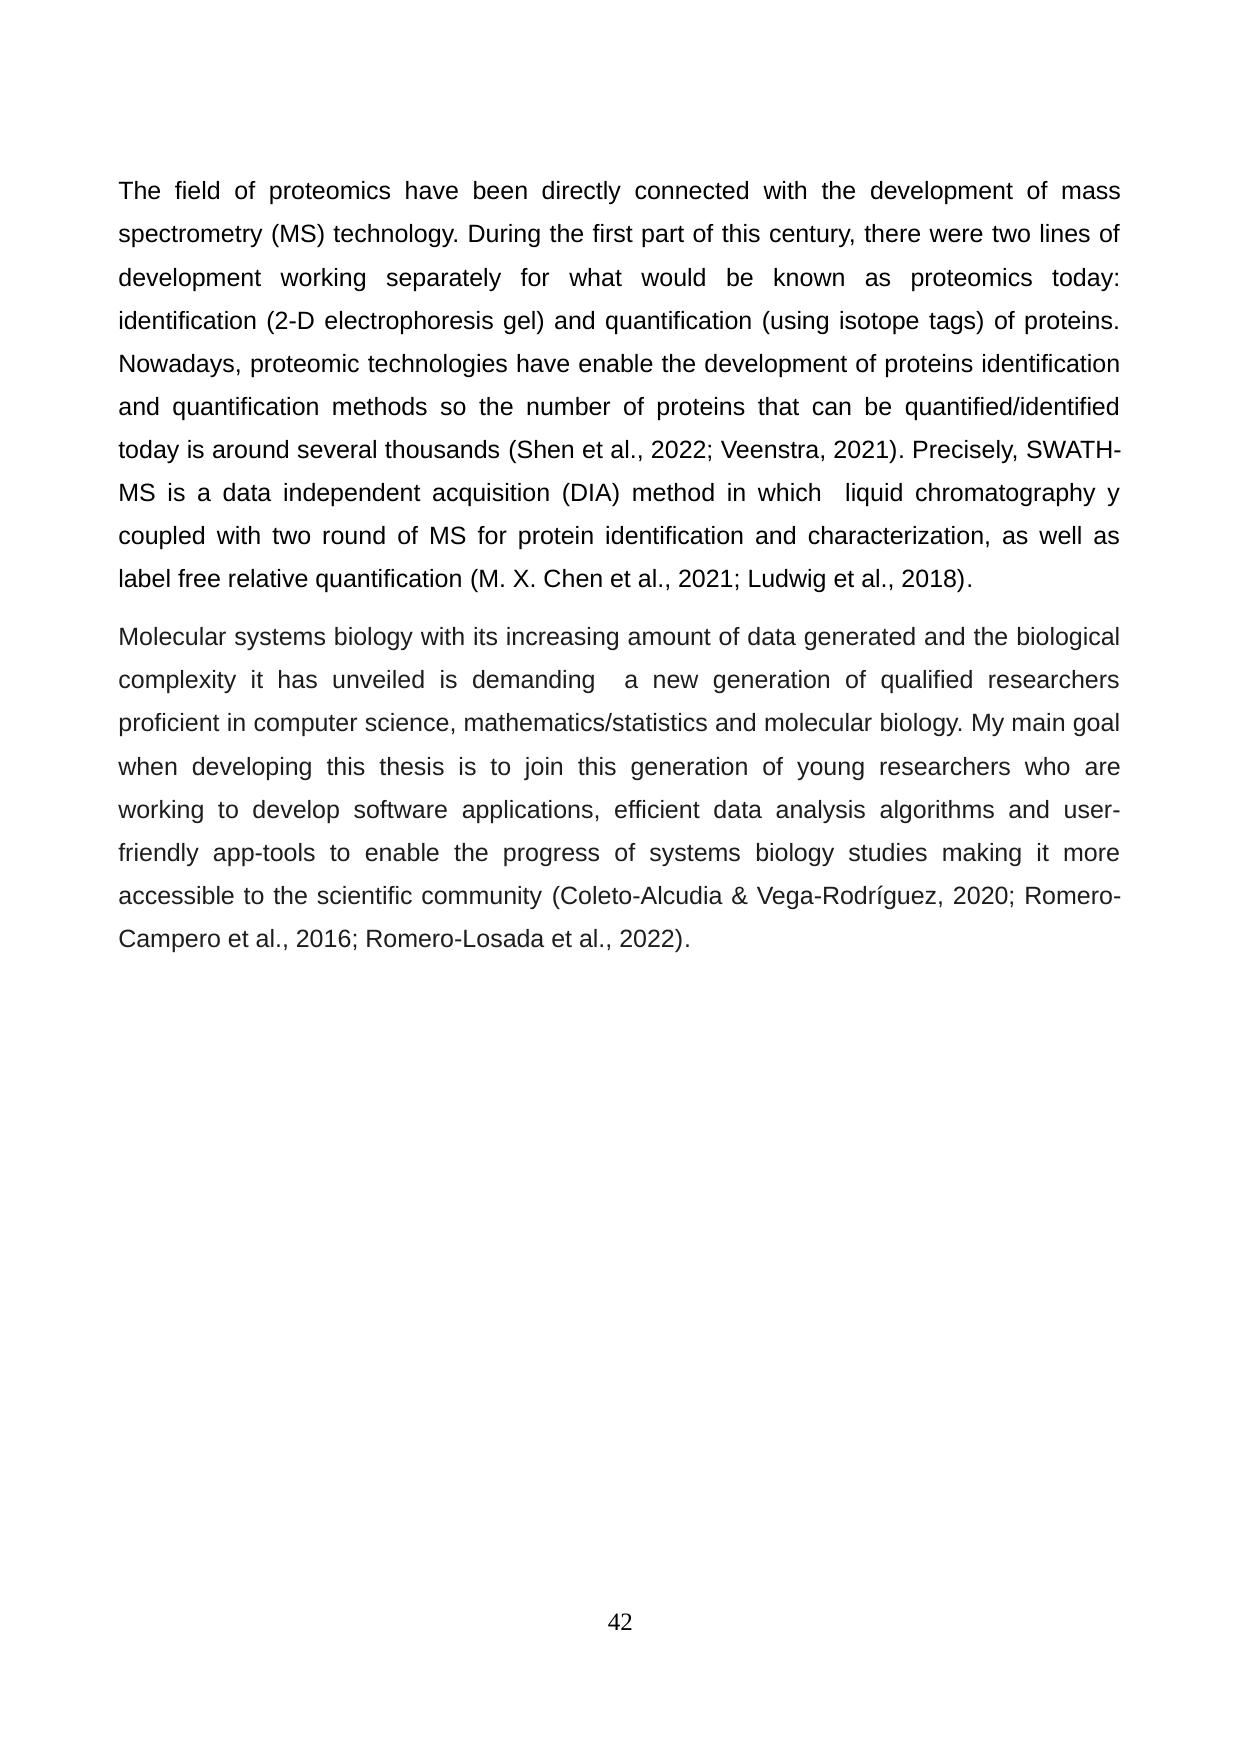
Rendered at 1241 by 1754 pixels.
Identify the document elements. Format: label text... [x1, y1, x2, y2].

text Molecular systems biology with its increasing amount of data generated and the biological complexity it has unveiled is demanding a new generation of qualified researchers proficient in computer science, mathematics/statistics and molecular biology. My main goal when developing this thesis is to join this generation of young researchers who are working to develop software applications, efficient data analysis algorithms and user-friendly app-tools to enable the progress of systems biology studies making it more accessible to the scientific community (Coleto-Alcudia & Vega-Rodríguez, 2020; Romero-Campero et al., 2016; Romero-Losada et al., 2022)⁠. [118, 622, 1122, 953]
text The field of proteomics have been directly connected with the development of mass spectrometry (MS) technology. During the first part of this century, there were two lines of development working separately for what would be known as proteomics today: identification (2-D electrophoresis gel) and quantification (using isotope tags) of proteins. Nowadays, proteomic technologies have enable the development of proteins identification and quantification methods so the number of proteins that can be quantified/identified today is around several thousands (Shen et al., 2022; Veenstra, 2021)⁠. Precisely, SWATH-MS is a data independent acquisition (DIA) method in which liquid chromatography y coupled with two round of MS for protein identification and characterization, as well as label free relative quantification (M. X. Chen et al., 2021; Ludwig et al., 2018)⁠. [118, 176, 1122, 593]
